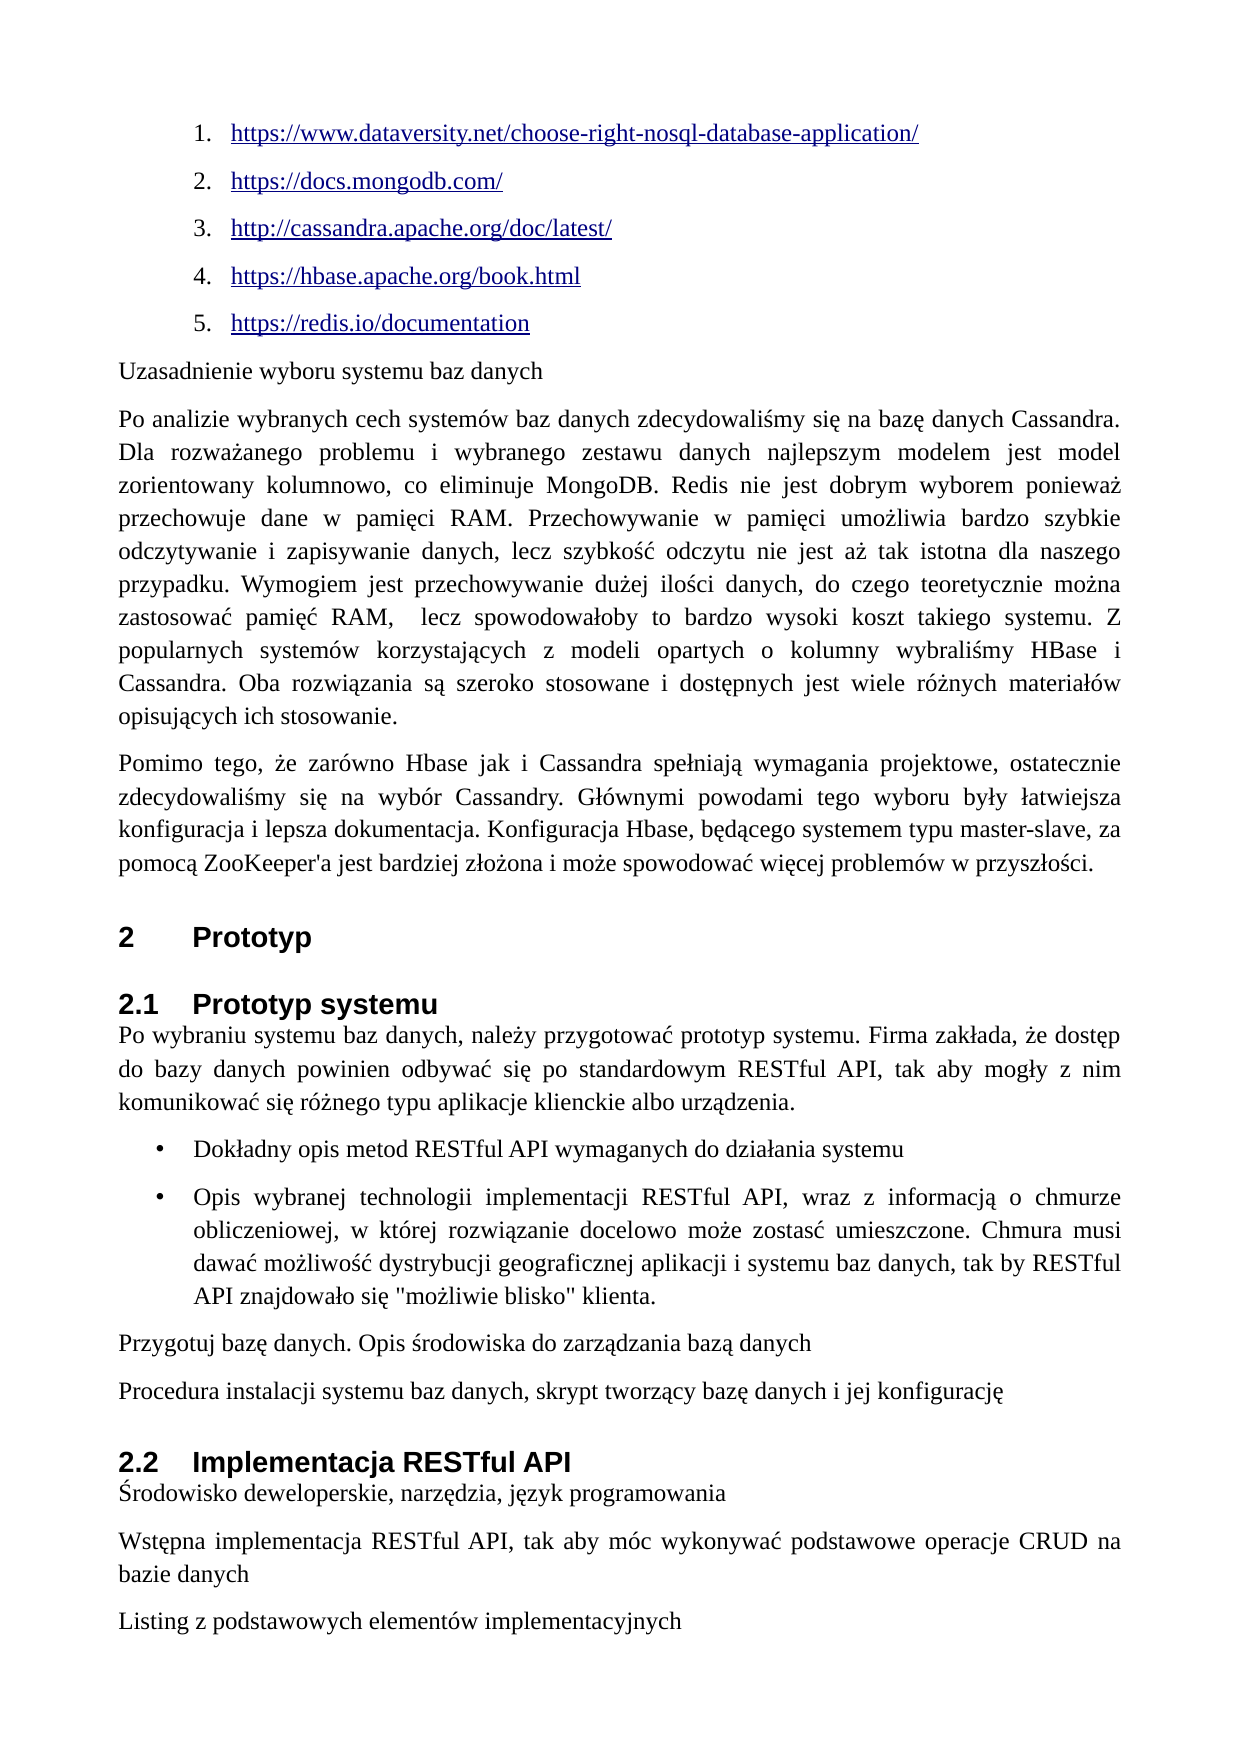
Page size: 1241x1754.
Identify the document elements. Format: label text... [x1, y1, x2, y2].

list https://docs.mongodb.com/ [193, 166, 1122, 194]
text Środowisko deweloperskie, narzędzia, język programowania [118, 1478, 1122, 1507]
subtitle Prototyp [118, 920, 1122, 954]
text Po analizie wybranych cech systemów baz danych zdecydowaliśmy się na bazę danych Cassandra. Dla rozważanego problemu i wybranego zestawu danych najlepszym modelem jest model zorientowany kolumnowo, co eliminuje MongoDB. Redis nie jest dobrym wyborem ponieważ przechowuje dane w pamięci RAM. Przechowywanie w pamięci umożliwia bardzo szybkie odczytywanie i zapisywanie danych, lecz szybkość odczytu nie jest aż tak istotna dla naszego przypadku. Wymogiem jest przechowywanie dużej ilości danych, do czego teoretycznie można zastosować pamięć RAM, lecz spowodowałoby to bardzo wysoki koszt takiego systemu. Z popularnych systemów korzystających z modeli opartych o kolumny wybraliśmy HBase i Cassandra. Oba rozwiązania są szeroko stosowane i dostępnych jest wiele różnych materiałów opisujących ich stosowanie. [118, 404, 1122, 730]
list http://cassandra.apache.org/doc/latest/ [193, 213, 1122, 242]
list https://redis.io/documentation [193, 308, 1122, 337]
text Uzasadnienie wyboru systemu baz danych [118, 356, 1122, 385]
list https://hbase.apache.org/book.html [193, 261, 1122, 290]
list Dokładny opis metod RESTful API wymaganych do działania systemu [156, 1134, 1122, 1163]
subtitle Prototyp systemu [118, 987, 1122, 1021]
text Listing z podstawowych elementów implementacyjnych [118, 1606, 1122, 1635]
subtitle Implementacja RESTful API [118, 1444, 1122, 1478]
text Po wybraniu systemu baz danych, należy przygotować prototyp systemu. Firma zakłada, że dostęp do bazy danych powinien odbywać się po standardowym RESTful API, tak aby mogły z nim komunikować się różnego typu aplikacje klienckie albo urządzenia. [118, 1021, 1122, 1115]
text Przygotuj bazę danych. Opis środowiska do zarządzania bazą danych [118, 1328, 1122, 1357]
text Pomimo tego, że zarówno Hbase jak i Cassandra spełniają wymagania projektowe, ostatecznie zdecydowaliśmy się na wybór Cassandry. Głównymi powodami tego wyboru były łatwiejsza konfiguracja i lepsza dokumentacja. Konfiguracja Hbase, będącego systemem typu master-slave, za pomocą ZooKeeper'a jest bardziej złożona i może spowodować więcej problemów w przyszłości. [118, 748, 1122, 876]
text Procedura instalacji systemu baz danych, skrypt tworzący bazę danych i jej konfigurację [118, 1376, 1122, 1405]
list Opis wybranej technologii implementacji RESTful API, wraz z informacją o chmurze obliczeniowej, w której rozwiązanie docelowo może zostasć umieszczone. Chmura musi dawać możliwość dystrybucji geograficznej aplikacji i systemu baz danych, tak by RESTful API znajdowało się "możliwie blisko" klienta. [156, 1182, 1122, 1310]
text Wstępna implementacja RESTful API, tak aby móc wykonywać podstawowe operacje CRUD na bazie danych [118, 1526, 1122, 1587]
list https://www.dataversity.net/choose-right-nosql-database-application/ [193, 118, 1122, 147]
